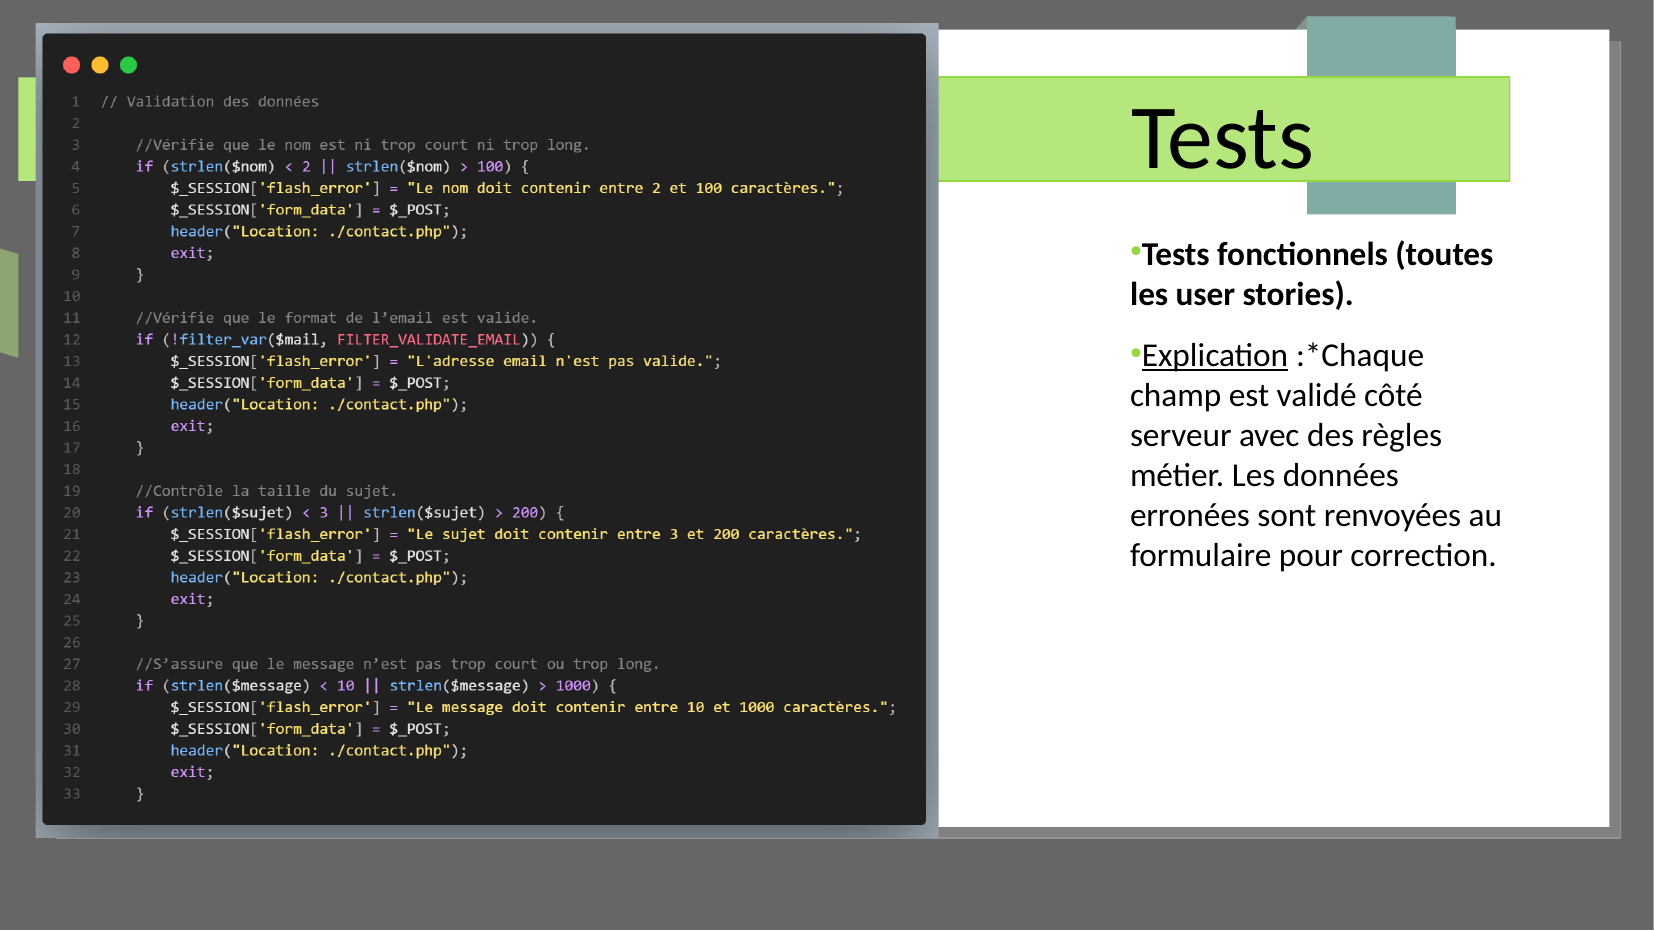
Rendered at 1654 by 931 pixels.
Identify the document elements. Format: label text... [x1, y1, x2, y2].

picture [35, 23, 939, 838]
title Tests [939, 76, 1509, 181]
list Tests fonctionnels (toutes les user stories). Explication :*Chaque champ est validé côté serveur avec des règles métier. Les données erronées sont renvoyées au formulaire pour correction. [1130, 231, 1509, 801]
